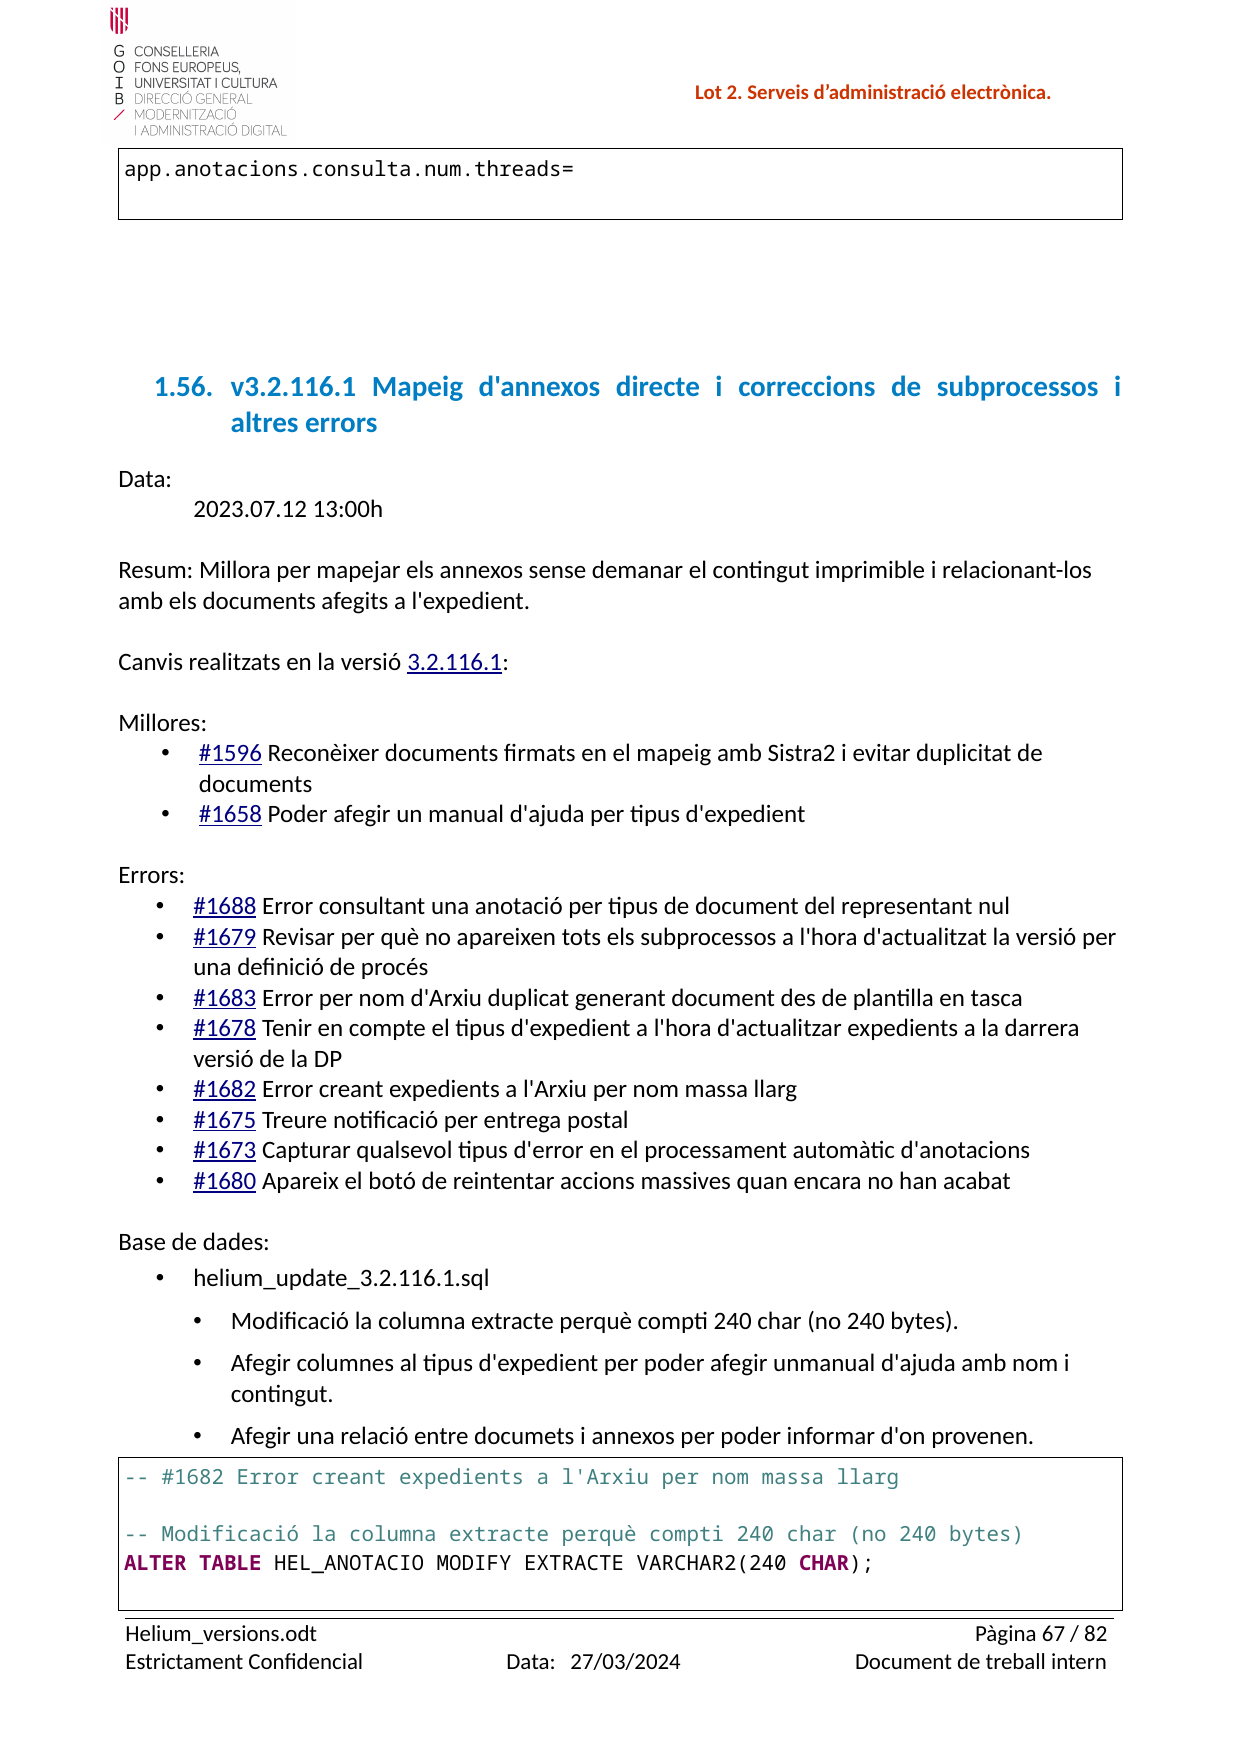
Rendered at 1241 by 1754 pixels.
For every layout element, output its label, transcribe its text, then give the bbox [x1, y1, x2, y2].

list Modificació la columna extracte perquè compti 240 char (no 240 bytes). [193, 1305, 1122, 1335]
list #1683 Error per nom d'Arxiu duplicat generant document des de plantilla en tasca [156, 982, 1122, 1012]
list #1678 Tenir en compte el tipus d'expedient a l'hora d'actualitzar expedients a la darrera versió de la DP [156, 1012, 1122, 1073]
text Canvis realitzats en la versió 3.2.116.1: [118, 646, 1122, 677]
text Resum: Millora per mapejar els annexos sense demanar el contingut imprimible i relacionant-los amb els documents afegits a l'expedient. [118, 554, 1122, 616]
text Errors: [118, 860, 1122, 890]
list #1596 Reconèixer documents firmats en el mapeig amb Sistra2 i evitar duplicitat de documents [161, 738, 1122, 799]
list Afegir una relació entre documets i annexos per poder informar d'on provenen. [193, 1420, 1122, 1451]
list #1679 Revisar per què no apareixen tots els subprocessos a l'hora d'actualitzat la versió per una definició de procés [156, 921, 1122, 982]
text Base de dades: [118, 1226, 1122, 1256]
text 2023.07.12 13:00h [118, 493, 1122, 524]
picture [100, 0, 297, 144]
text Data: [118, 463, 1122, 493]
subtitle v3.2.116.1 Mapeig d'annexos directe i correccions de subprocessos i altres errors [153, 368, 1122, 439]
list helium_update_3.2.116.1.sql [156, 1262, 1122, 1293]
list #1682 Error creant expedients a l'Arxiu per nom massa llarg [156, 1073, 1122, 1104]
list #1658 Poder afegir un manual d'ajuda per tipus d'expedient [161, 799, 1122, 829]
list #1688 Error consultant una anotació per tipus de document del representant nul [156, 890, 1122, 921]
list #1680 Apareix el botó de reintentar accions massives quan encara no han acabat [156, 1165, 1122, 1195]
table_header app.anotacions.consulta.num.threads= [119, 149, 1122, 219]
list #1675 Treure notificació per entrega postal [156, 1104, 1122, 1134]
list Afegir columnes al tipus d'expedient per poder afegir unmanual d'ajuda amb nom i contingut. [193, 1347, 1122, 1408]
list #1673 Capturar qualsevol tipus d'error en el processament automàtic d'anotacions [156, 1134, 1122, 1165]
text Millores: [118, 707, 1122, 738]
table_header -- #1682 Error creant expedients a l'Arxiu per nom massa llarg -- Modificació la columna extracte perquè compti 240 char (no 240 bytes) ALTER TABLE HEL_ANOTACIO MODIFY EXTRACTE VARCHAR2(240 CHAR); [119, 1458, 1122, 1610]
